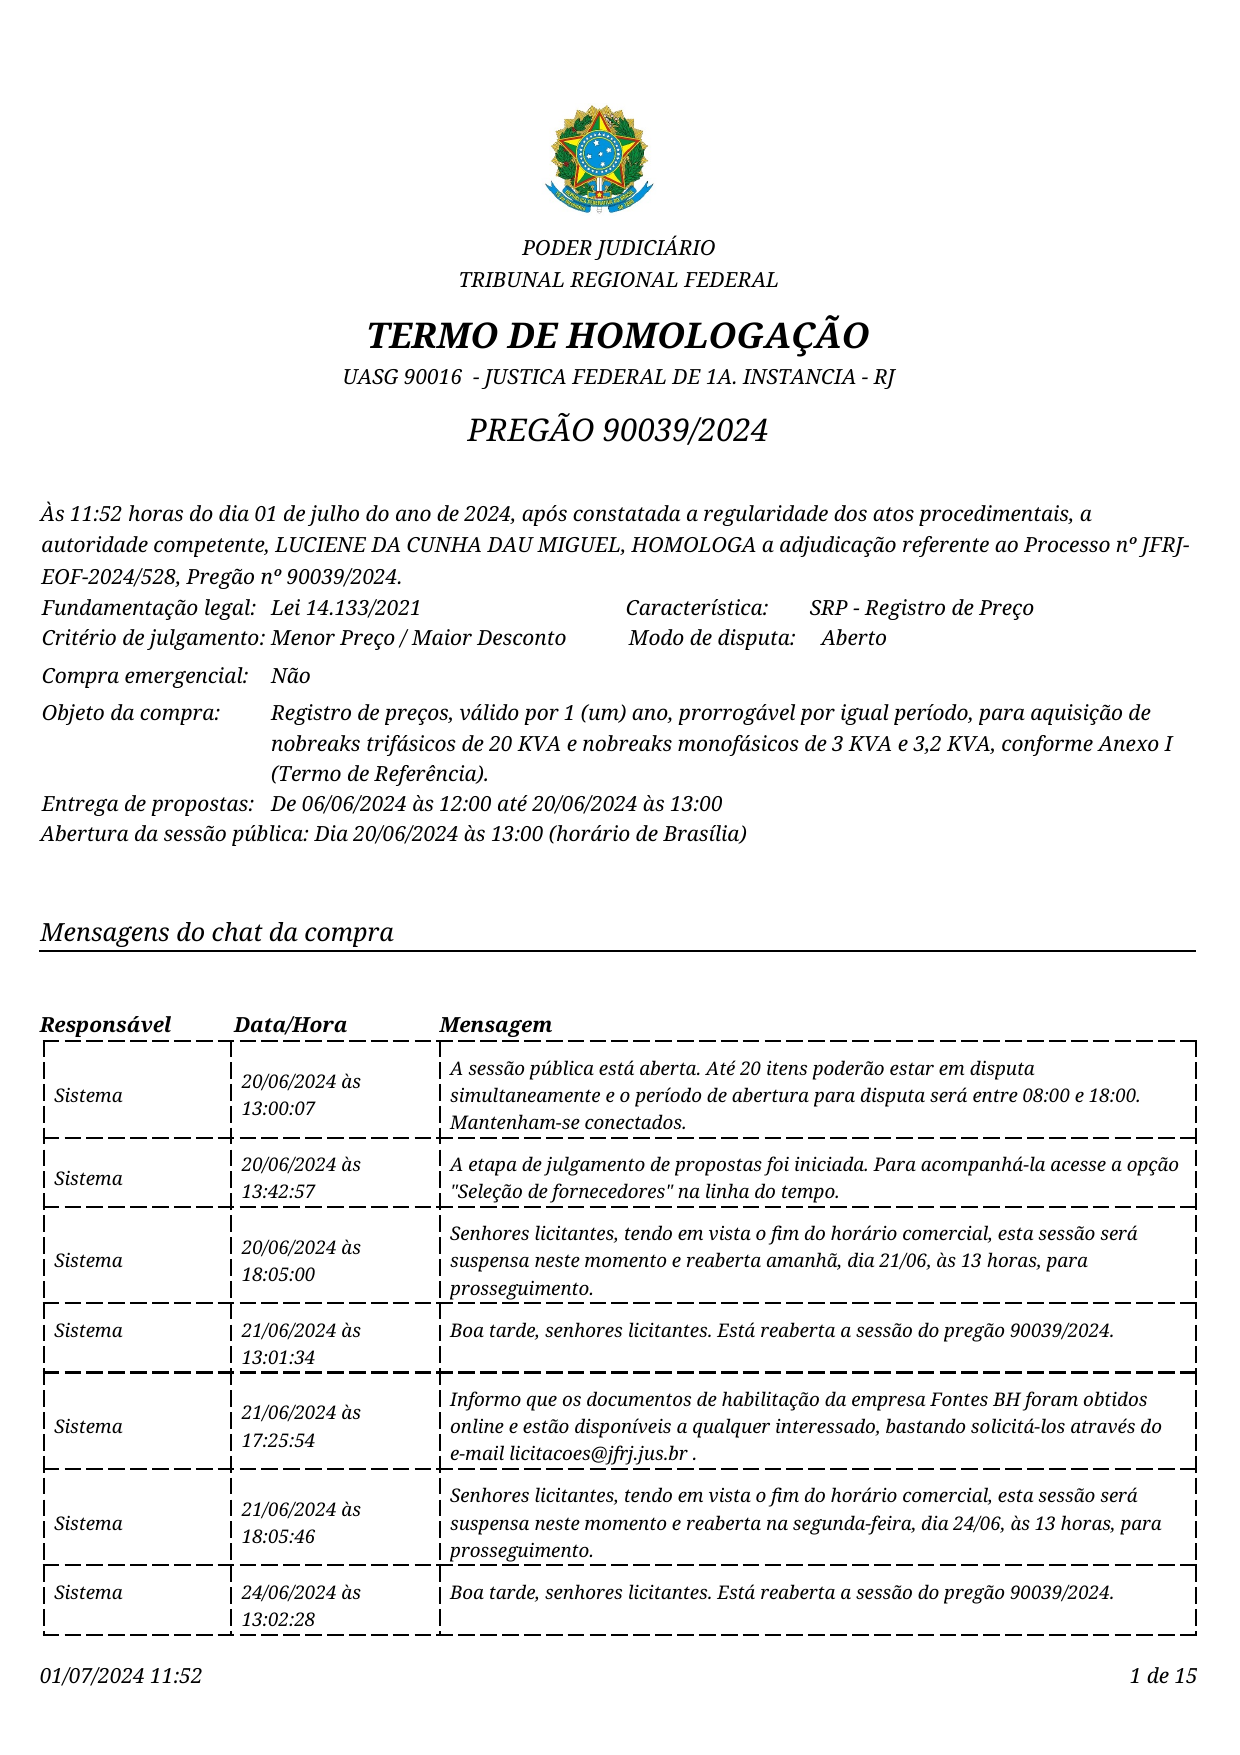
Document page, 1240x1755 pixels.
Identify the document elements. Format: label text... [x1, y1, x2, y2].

text Abertura da sessão pública: Dia 20/06/2024 às 13:00 (horário de Brasília) [40, 819, 1200, 848]
table_cell 20/06/2024 às 13:42:57 [231, 1137, 439, 1206]
table_cell Menor Preço / Maior Desconto Modo de disputa: Aberto [271, 623, 1177, 661]
table_header Lei 14.133/2021 Característica: SRP - Registro de Preço [271, 593, 1177, 623]
table_cell 21/06/2024 às 17:25:54 [231, 1371, 439, 1468]
table_cell A etapa de julgamento de propostas foi iniciada. Para acompanhá-la acesse a opção "Seleção de fornecedores" na linha do tempo. [440, 1137, 1196, 1206]
subtitle PREGÃO 90039/2024 [40, 408, 1200, 451]
table_cell Sistema [44, 1137, 231, 1206]
text UASG 90016 - JUSTICA FEDERAL DE 1A. INSTANCIA - RJ [40, 362, 1200, 391]
text PODER JUDICIÁRIO [40, 233, 1200, 261]
table_cell 20/06/2024 às 18:05:00 [231, 1206, 439, 1302]
subtitle TERMO DE HOMOLOGAÇÃO [40, 311, 1200, 359]
text Às 11:52 horas do dia 01 de julho do ano de 2024, após constatada a regularidade dos atos procedimentais, a autoridade competente, LUCIENE DA CUNHA DAU MIGUEL, HOMOLOGA a adjudicação referente ao Processo nº JFRJ-EOF-2024/528, Pregão nº 90039/2024. [40, 499, 1200, 590]
table_cell 21/06/2024 às 13:01:34 [231, 1302, 439, 1371]
table_cell Registro de preços, válido por 1 (um) ano, prorrogável por igual período, para aquisição de nobreaks trifásicos de 20 KVA e nobreaks monofásicos de 3 KVA e 3,2 KVA, conforme Anexo I (Termo de Referência). [271, 698, 1177, 789]
table_cell Informo que os documentos de habilitação da empresa Fontes BH foram obtidos online e estão disponíveis a qualquer interessado, bastando solicitá-los através do e-mail licitacoes@jfrj.jus.br . [440, 1371, 1196, 1468]
text Mensagens do chat da compra [40, 915, 1200, 949]
text TRIBUNAL REGIONAL FEDERAL [40, 265, 1200, 293]
table_cell Compra emergencial: [42, 661, 271, 698]
table_header Sistema [44, 1040, 231, 1137]
table_cell 21/06/2024 às 18:05:46 [231, 1468, 439, 1564]
table_cell Sistema [44, 1468, 231, 1564]
table_cell Boa tarde, senhores licitantes. Está reaberta a sessão do pregão 90039/2024. [440, 1564, 1196, 1633]
table_cell Sistema [44, 1371, 231, 1468]
table_cell Senhores licitantes, tendo em vista o fim do horário comercial, esta sessão será suspensa neste momento e reaberta na segunda-feira, dia 24/06, às 13 horas, para prosseguimento. [440, 1468, 1196, 1564]
table_header 20/06/2024 às 13:00:07 [231, 1040, 439, 1137]
table_cell Sistema [44, 1206, 231, 1302]
table_header Fundamentação legal: [42, 593, 271, 623]
table_cell 24/06/2024 às 13:02:28 [231, 1564, 439, 1633]
table_cell Sistema [44, 1564, 231, 1633]
table_cell Sistema [44, 1302, 231, 1371]
table_cell De 06/06/2024 às 12:00 até 20/06/2024 às 13:00 [271, 789, 1177, 819]
table_cell Entrega de propostas: [42, 789, 271, 819]
table_cell Objeto da compra: [42, 698, 271, 789]
text Responsável Data/Hora Mensagem [39, 1010, 1200, 1038]
table_cell Senhores licitantes, tendo em vista o fim do horário comercial, esta sessão será suspensa neste momento e reaberta amanhã, dia 21/06, às 13 horas, para prosseguimento. [440, 1206, 1196, 1302]
table_header A sessão pública está aberta. Até 20 itens poderão estar em disputa simultaneamente e o período de abertura para disputa será entre 08:00 e 18:00. Mantenham-se conectados. [440, 1040, 1196, 1137]
table_cell Boa tarde, senhores licitantes. Está reaberta a sessão do pregão 90039/2024. [440, 1302, 1196, 1371]
table_cell Não [271, 661, 1177, 698]
table_cell Critério de julgamento: [42, 623, 271, 661]
